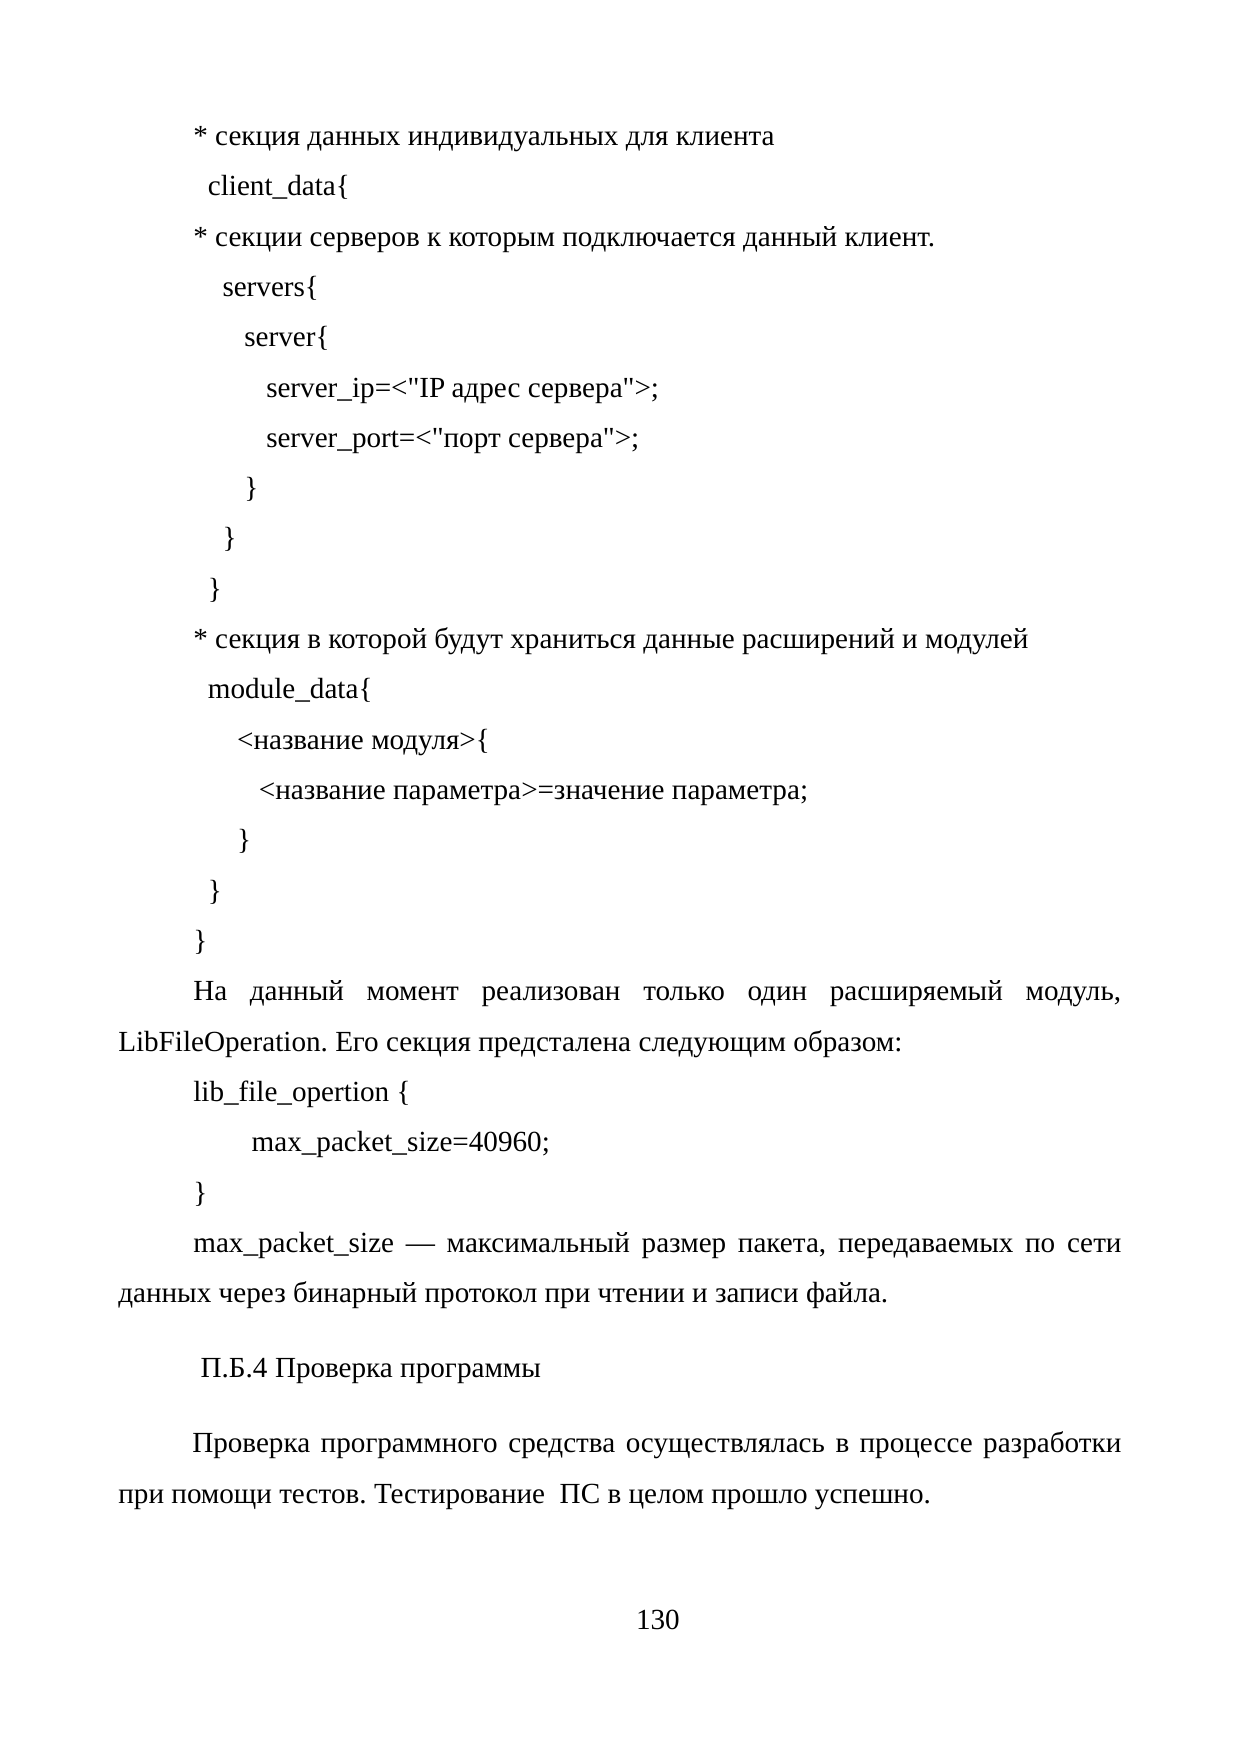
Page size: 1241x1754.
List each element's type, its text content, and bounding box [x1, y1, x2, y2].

text } [118, 1175, 1122, 1208]
text } [118, 923, 1122, 957]
text module_data{ [118, 672, 1122, 705]
text server_port=<"порт сервера">; [118, 420, 1122, 453]
text servers{ [118, 269, 1122, 303]
text <название модуля>{ [118, 722, 1122, 755]
text max_packet_size — максимальный размер пакета, передаваемых по сети данных через бинарный протокол при чтении и записи файла. [118, 1225, 1122, 1309]
text * секции серверов к которым подключается данный клиент. [118, 219, 1122, 252]
text server{ [118, 319, 1122, 353]
text client_data{ [118, 168, 1122, 202]
text server_ip=<"IP адрес сервера">; [118, 370, 1122, 403]
text Проверка программного средства осуществлялась в процессе разработки при помощи тестов. Тестирование ПС в целом прошло успешно. [118, 1426, 1122, 1509]
text } [118, 470, 1122, 504]
text <название параметра>=значение параметра; [118, 772, 1122, 806]
text * секция данных индивидуальных для клиента [118, 118, 1122, 152]
text } [118, 822, 1122, 856]
subtitle Проверка программы [193, 1350, 1122, 1384]
text } [118, 873, 1122, 906]
text } [118, 571, 1122, 604]
text } [118, 521, 1122, 554]
text * секция в которой будут храниться данные расширений и модулей [118, 621, 1122, 655]
text lib_file_opertion { [118, 1074, 1122, 1108]
text На данный момент реализован только один расширяемый модуль, LibFileOperation. Его секция предсталена следующим образом: [118, 973, 1122, 1057]
text max_packet_size=40960; [118, 1124, 1122, 1158]
